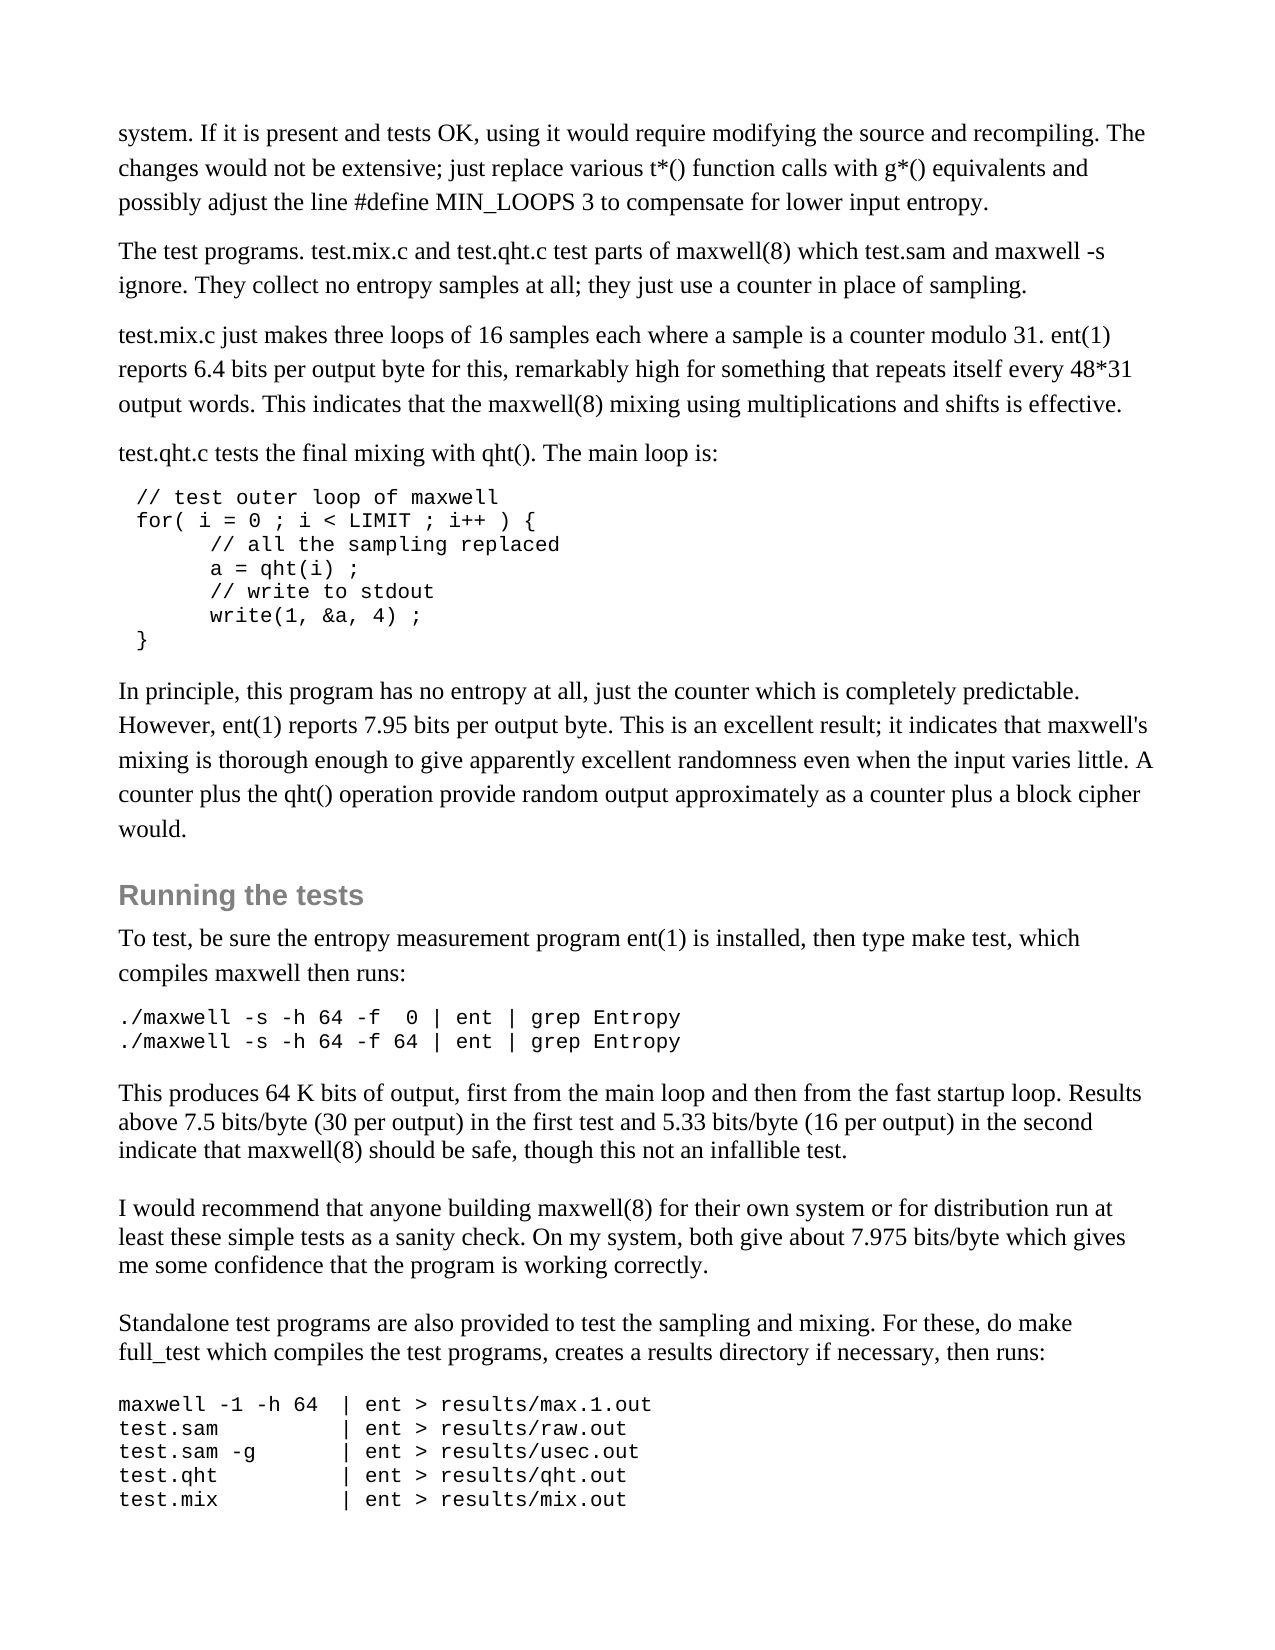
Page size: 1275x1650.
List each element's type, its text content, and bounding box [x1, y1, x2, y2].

text The test programs. test.mix.c and test.qht.c test parts of maxwell(8) which test.sam and maxwell -s ignore. They collect no entropy samples at all; they just use a counter in place of sampling. [118, 236, 1157, 299]
text To test, be sure the entropy measurement program ent(1) is installed, then type make test, which compiles maxwell then runs: [118, 923, 1157, 987]
text test.mix | ent > results/mix.out [118, 1489, 1157, 1512]
text } [136, 629, 1157, 652]
text system. If it is present and tests OK, using it would require modifying the source and recompiling. The changes would not be extensive; just replace various t*() function calls with g*() equivalents and possibly adjust the line #define MIN_LOOPS 3 to compensate for lower input entropy. [118, 118, 1157, 216]
text // test outer loop of maxwell [136, 487, 1157, 510]
text Standalone test programs are also provided to test the sampling and mixing. For these, do make full_test which compiles the test programs, creates a results directory if necessary, then runs: [118, 1308, 1157, 1366]
text test.qht | ent > results/qht.out [118, 1465, 1157, 1489]
text This produces 64 K bits of output, first from the main loop and then from the fast startup loop. Results above 7.5 bits/byte (30 per output) in the first test and 5.33 bits/byte (16 per output) in the second indicate that maxwell(8) should be safe, though this not an infallible test. [118, 1078, 1157, 1164]
text test.qht.c tests the final mixing with qht(). The main loop is: [118, 438, 1157, 466]
text ./maxwell -s -h 64 -f 64 | ent | grep Entropy [118, 1031, 1157, 1054]
text a = qht(i) ; [136, 558, 1157, 581]
text ./maxwell -s -h 64 -f 0 | ent | grep Entropy [118, 1007, 1157, 1031]
text write(1, &a, 4) ; [136, 605, 1157, 629]
text test.sam -g | ent > results/usec.out [118, 1442, 1157, 1465]
subtitle Running the tests [118, 877, 1157, 911]
text In principle, this program has no entropy at all, just the counter which is completely predictable. However, ent(1) reports 7.95 bits per output byte. This is an excellent result; it indicates that maxwell's mixing is thorough enough to give apparently excellent randomness even when the input varies little. A counter plus the qht() operation provide random output approximately as a counter plus a block cipher would. [118, 676, 1157, 843]
text I would recommend that anyone building maxwell(8) for their own system or for distribution run at least these simple tests as a sanity check. On my system, both give about 7.975 bits/byte which gives me some confidence that the program is working correctly. [118, 1193, 1157, 1279]
text test.sam | ent > results/raw.out [118, 1418, 1157, 1442]
text test.mix.c just makes three loops of 16 samples each where a sample is a counter modulo 31. ent(1) reports 6.4 bits per output byte for this, remarkably high for something that repeats itself every 48*31 output words. This indicates that the maxwell(8) mixing using multiplications and shifts is effective. [118, 320, 1157, 417]
text for( i = 0 ; i < LIMIT ; i++ ) { [136, 510, 1157, 534]
text // write to stdout [136, 581, 1157, 605]
text maxwell -1 -h 64 | ent > results/max.1.out [118, 1394, 1157, 1418]
text // all the sampling replaced [136, 534, 1157, 558]
